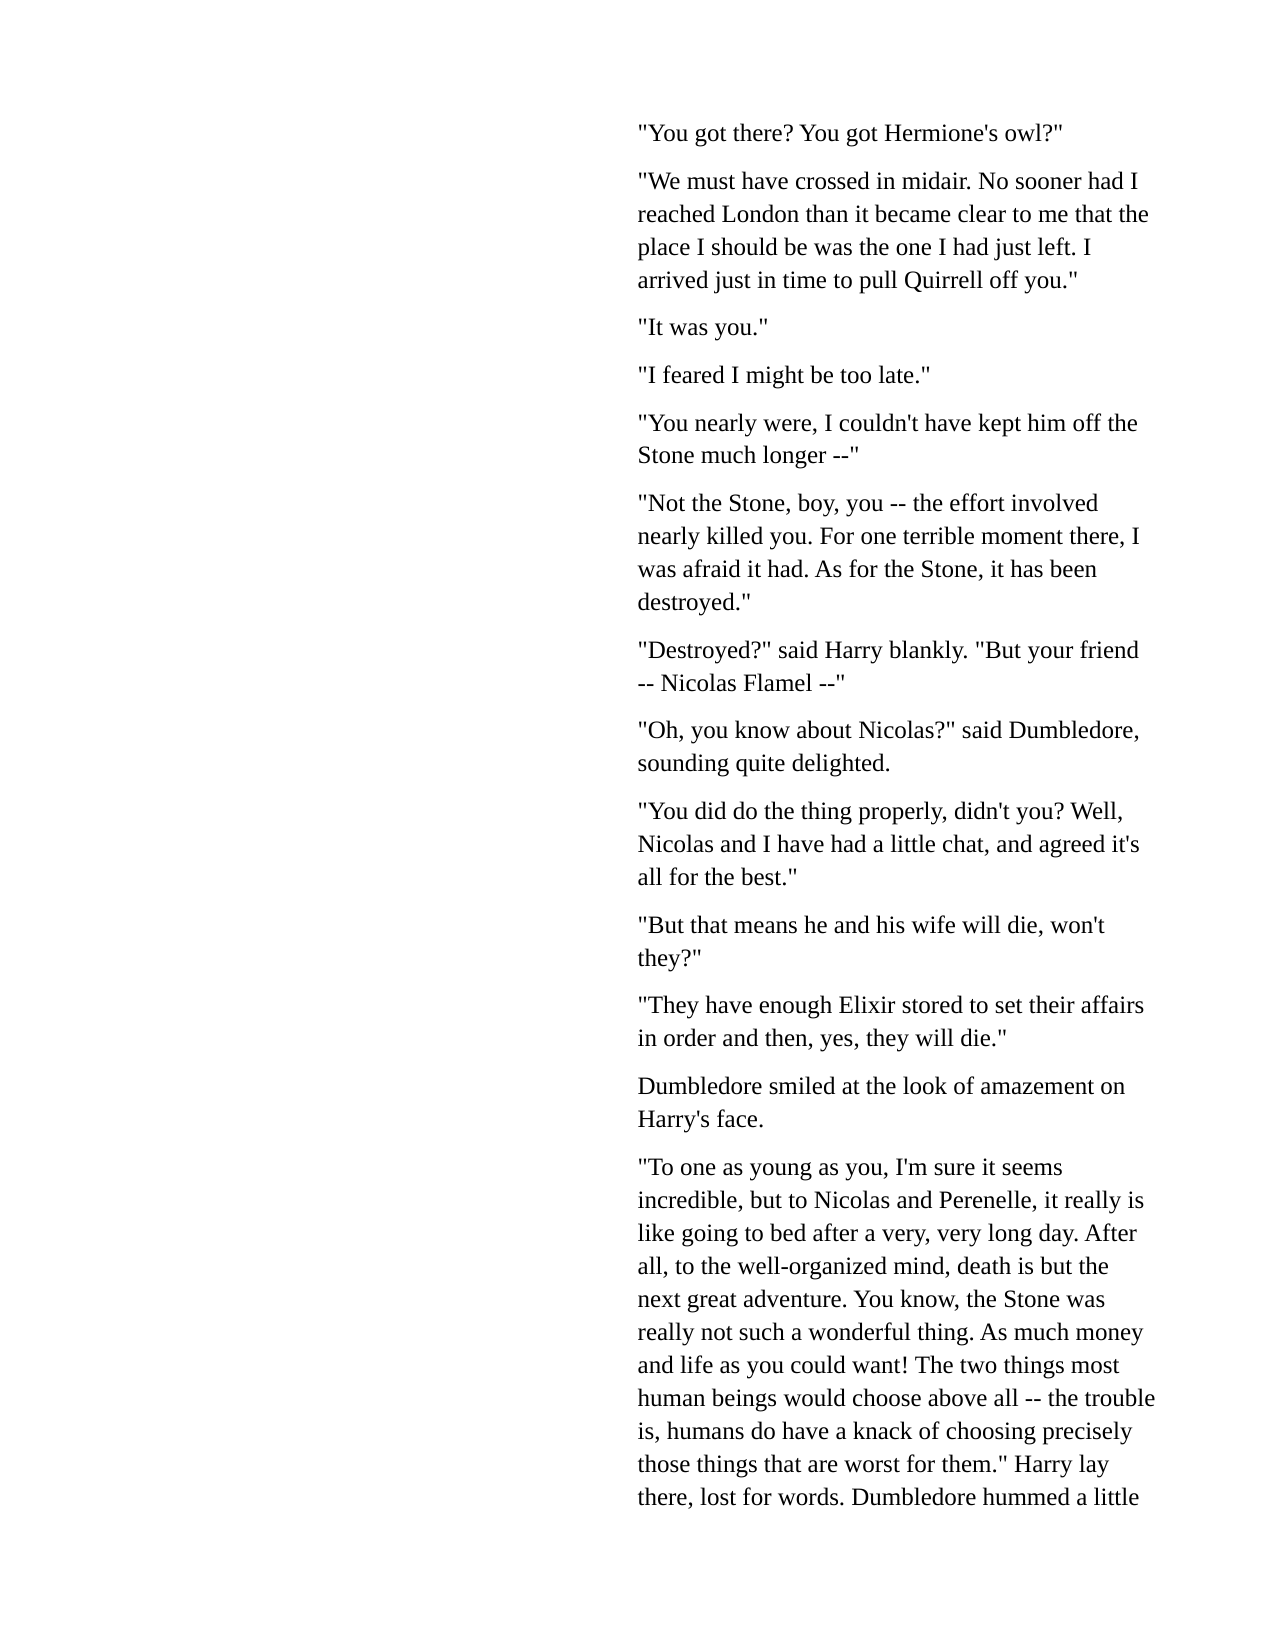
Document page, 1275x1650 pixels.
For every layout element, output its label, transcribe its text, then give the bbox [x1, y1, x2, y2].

table_cell "But that means he and his wife will die, won't they?" [638, 910, 1157, 990]
table_cell "Destroyed?" said Harry blankly. "But your friend -- Nicolas Flamel --" [638, 635, 1157, 716]
table_cell [118, 118, 637, 166]
table_cell "We must have crossed in midair. No sooner had I reached London than it became clear to me that the place I should be was the one I had just left. I arrived just in time to pull Quirrell off you." [638, 166, 1157, 312]
table_cell "To one as young as you, I'm sure it seems incredible, but to Nicolas and Perenelle, it really is like going to bed after a very, very long day. After all, to the well-organized mind, death is but the next great adventure. You know, the Stone was really not such a wonderful thing. As much money and life as you could want! The two things most human beings would choose above all -- the trouble is, humans do have a knack of choosing precisely those things that are worst for them." Harry lay there, lost for words. Dumbledore hummed a little [638, 1152, 1157, 1511]
table_cell [118, 408, 637, 488]
table_cell [118, 796, 637, 910]
table_cell [118, 1152, 637, 1511]
table_cell [118, 488, 637, 635]
table_cell [118, 716, 637, 796]
table_cell "Oh, you know about Nicolas?" said Dumbledore, sounding quite delighted. [638, 716, 1157, 796]
table_cell "They have enough Elixir stored to set their affairs in order and then, yes, they will die." [638, 990, 1157, 1071]
table_cell [118, 910, 637, 990]
table_cell "I feared I might be too late." [638, 360, 1157, 408]
table_cell "You nearly were, I couldn't have kept him off the Stone much longer --" [638, 408, 1157, 488]
table_cell [118, 360, 637, 408]
table_cell "You got there? You got Hermione's owl?" [638, 118, 1157, 166]
table_cell "Not the Stone, boy, you -- the effort involved nearly killed you. For one terrible moment there, I was afraid it had. As for the Stone, it has been destroyed." [638, 488, 1157, 635]
table_cell [118, 990, 637, 1071]
table_cell "It was you." [638, 313, 1157, 360]
table_cell Dumbledore smiled at the look of amazement on Harry's face. [638, 1071, 1157, 1152]
table_cell [118, 635, 637, 716]
table_cell [118, 166, 637, 312]
table_cell "You did do the thing properly, didn't you? Well, Nicolas and I have had a little chat, and agreed it's all for the best." [638, 796, 1157, 910]
table_cell [118, 1071, 637, 1152]
table_cell [118, 313, 637, 360]
